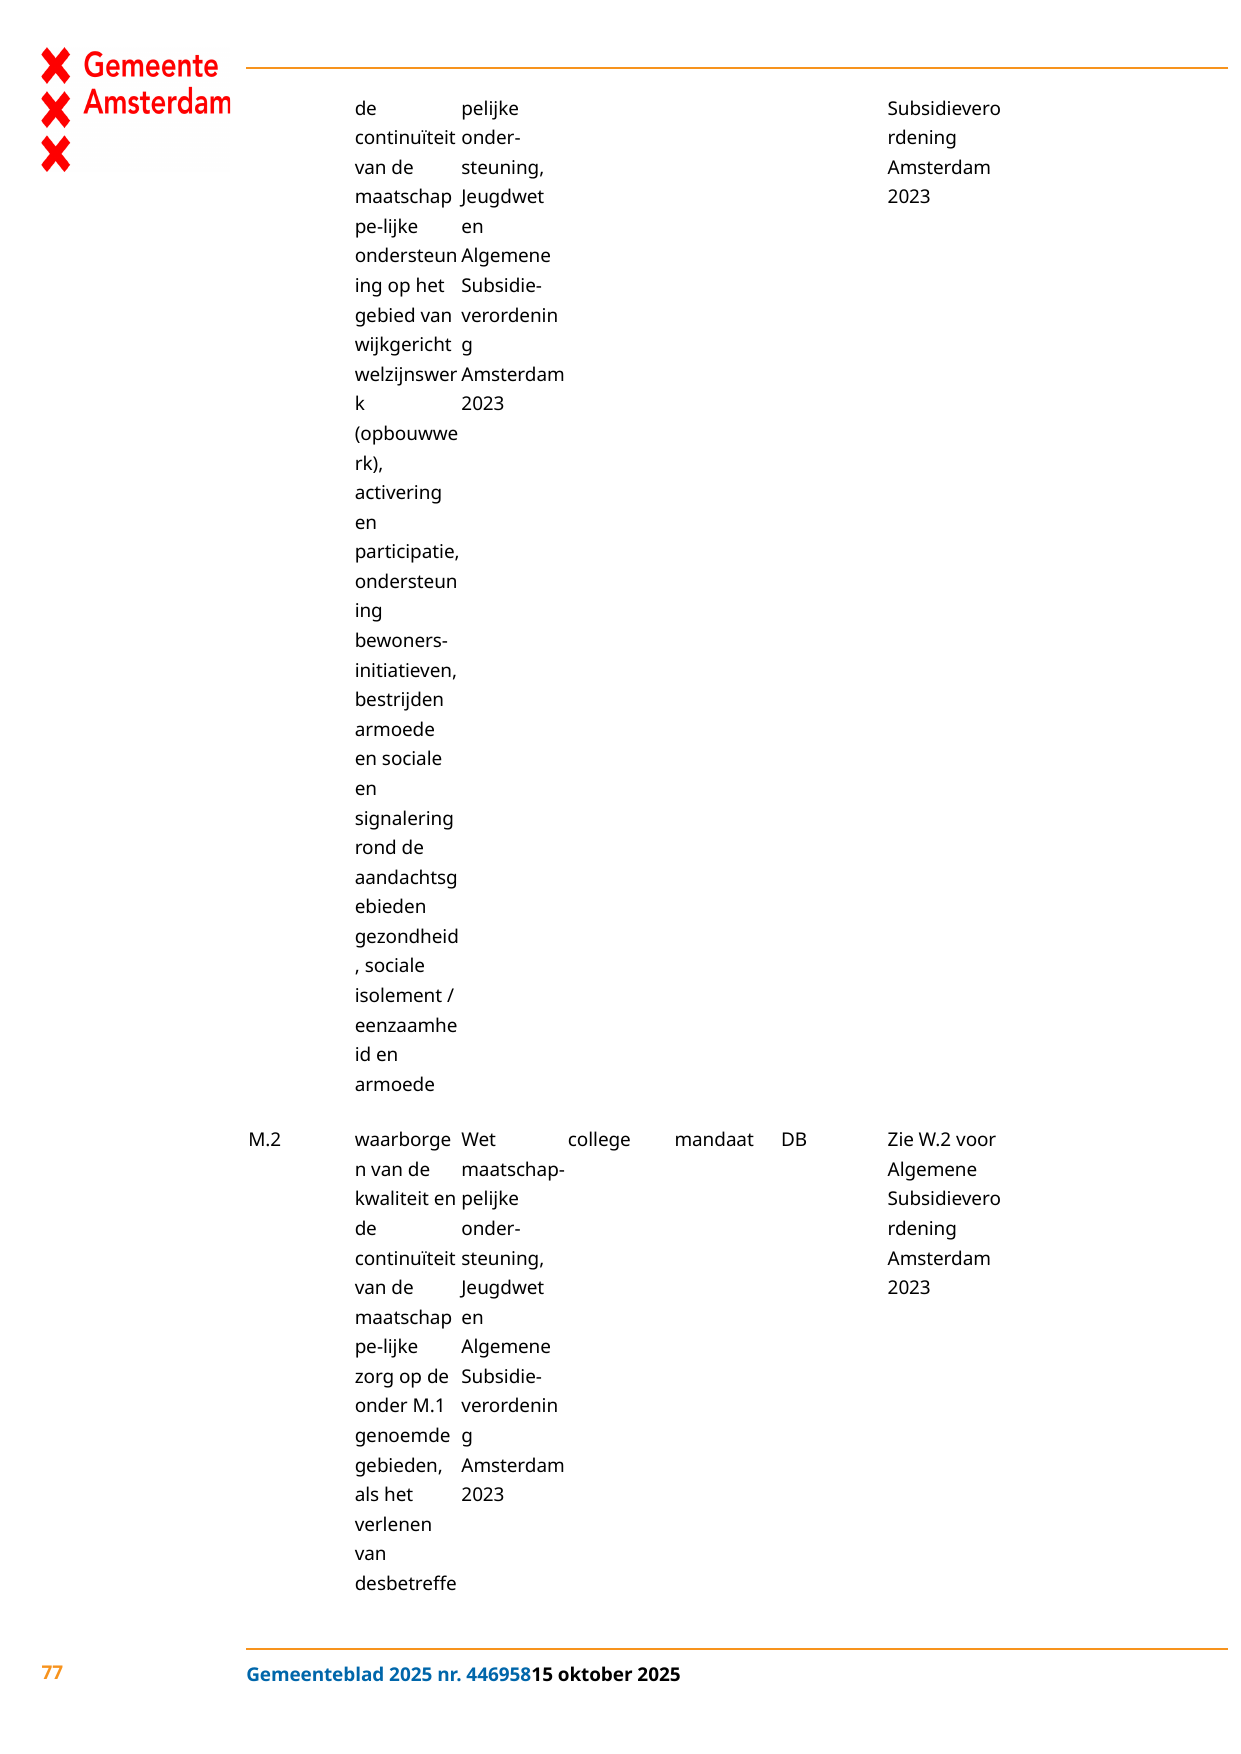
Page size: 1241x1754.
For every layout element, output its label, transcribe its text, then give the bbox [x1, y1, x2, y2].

table_cell Wet maatschap-pelijke onder-steuning, Jeugdwet en Algemene Subsidie-verordening Amsterdam 2023 [461, 1097, 568, 1596]
table_cell [1003, 95, 1152, 1097]
table_cell waarborgen van de kwaliteit en de continuïteit van de maatschappe-lijke zorg op de onder M.1 genoemde gebieden, als het verlenen van desbetreffe [355, 1097, 461, 1596]
table_cell [568, 95, 674, 1097]
table_cell DB [781, 1097, 887, 1596]
table_cell college [568, 1097, 674, 1596]
table_cell Subsidieverordening Amsterdam 2023 [888, 95, 1003, 1097]
table_cell de continuïteit van de maatschappe-lijke ondersteuning op het gebied van wijkgericht welzijnswerk (opbouwwerk), activering en participatie, ondersteuning bewoners-initiatieven, bestrijden armoede en sociale en signalering rond de aandachtsgebieden gezondheid, sociale isolement /eenzaamheid en armoede [355, 95, 461, 1097]
table_cell [1003, 1097, 1152, 1596]
table_cell [674, 95, 781, 1097]
table_cell mandaat [674, 1097, 781, 1596]
table_cell M.2 [248, 1097, 354, 1596]
table_cell Zie W.2 voor Algemene Subsidieverordening Amsterdam 2023 [888, 1097, 1003, 1596]
table_cell pelijke onder-steuning, Jeugdwet en Algemene Subsidie-verordening Amsterdam 2023 [461, 95, 568, 1097]
table_cell [781, 95, 887, 1097]
picture [41, 47, 231, 172]
table_cell [248, 95, 354, 1097]
